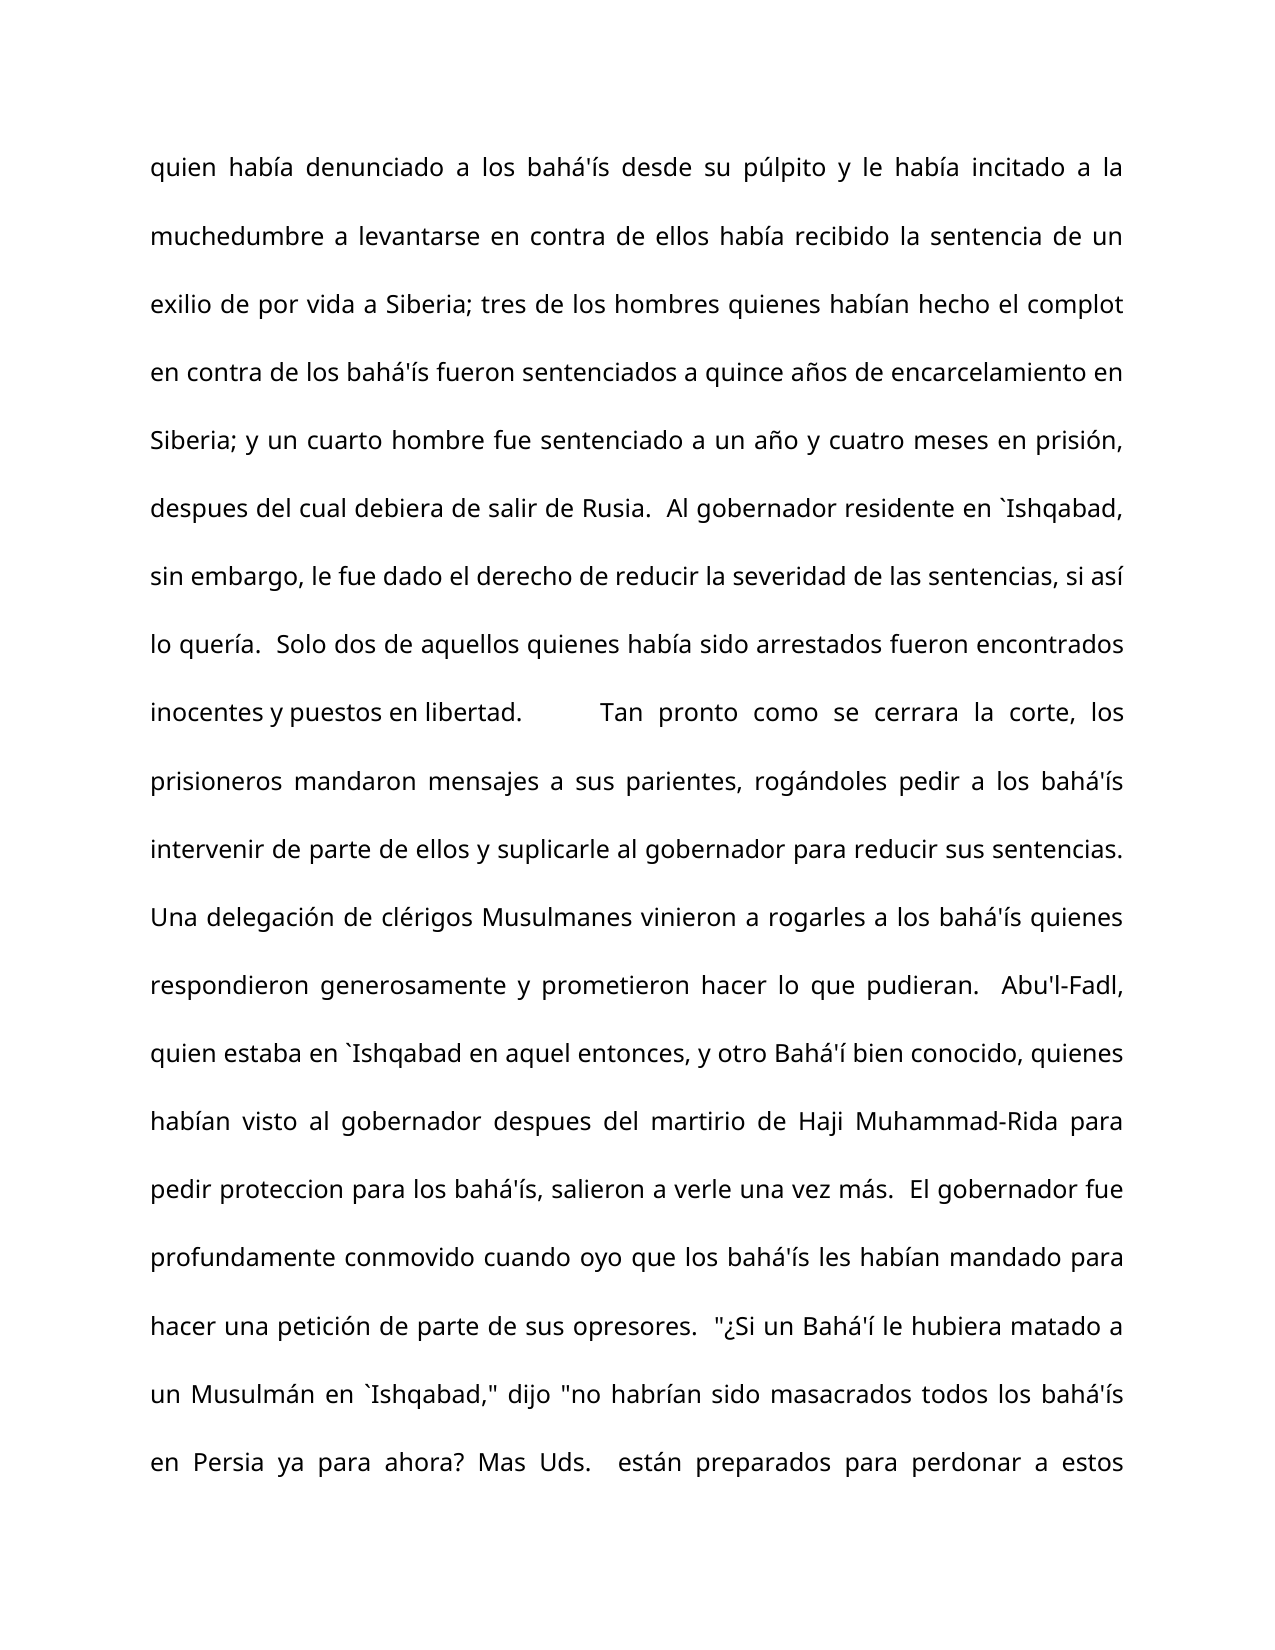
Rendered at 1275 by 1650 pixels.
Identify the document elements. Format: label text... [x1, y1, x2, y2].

text quien había denunciado a los bahá'ís desde su púlpito y le había incitado a la muchedumbre a levantarse en contra de ellos había recibido la sentencia de un exilio de por vida a Siberia; tres de los hombres quienes habían hecho el complot en contra de los bahá'ís fueron sentenciados a quince años de encarcelamiento en Siberia; y un cuarto hombre fue sentenciado a un año y cuatro meses en prisión, despues del cual debiera de salir de Rusia. Al gobernador residente en `Ishqabad, sin embargo, le fue dado el derecho de reducir la severidad de las sentencias, si así lo quería. Solo dos de aquellos quienes había sido arrestados fueron encontrados inocentes y puestos en libertad. Tan pronto como se cerrara la corte, los prisioneros mandaron mensajes a sus parientes, rogándoles pedir a los bahá'ís intervenir de parte de ellos y suplicarle al gobernador para reducir sus sentencias. Una delegación de clérigos Musulmanes vinieron a rogarles a los bahá'ís quienes respondieron generosamente y prometieron hacer lo que pudieran. Abu'l-Fadl, quien estaba en `Ishqabad en aquel entonces, y otro Bahá'í bien conocido, quienes habían visto al gobernador despues del martirio de Haji Muhammad-Rida para pedir proteccion para los bahá'ís, salieron a verle una vez más. El gobernador fue profundamente conmovido cuando oyo que los bahá'ís les habían mandado para hacer una petición de parte de sus opresores. "¿Si un Bahá'í le hubiera matado a un Musulmán en `Ishqabad," dijo "no habrían sido masacrados todos los bahá'ís en Persia ya para ahora? Mas Uds. están preparados para perdonar a estos [150, 150, 1125, 1478]
